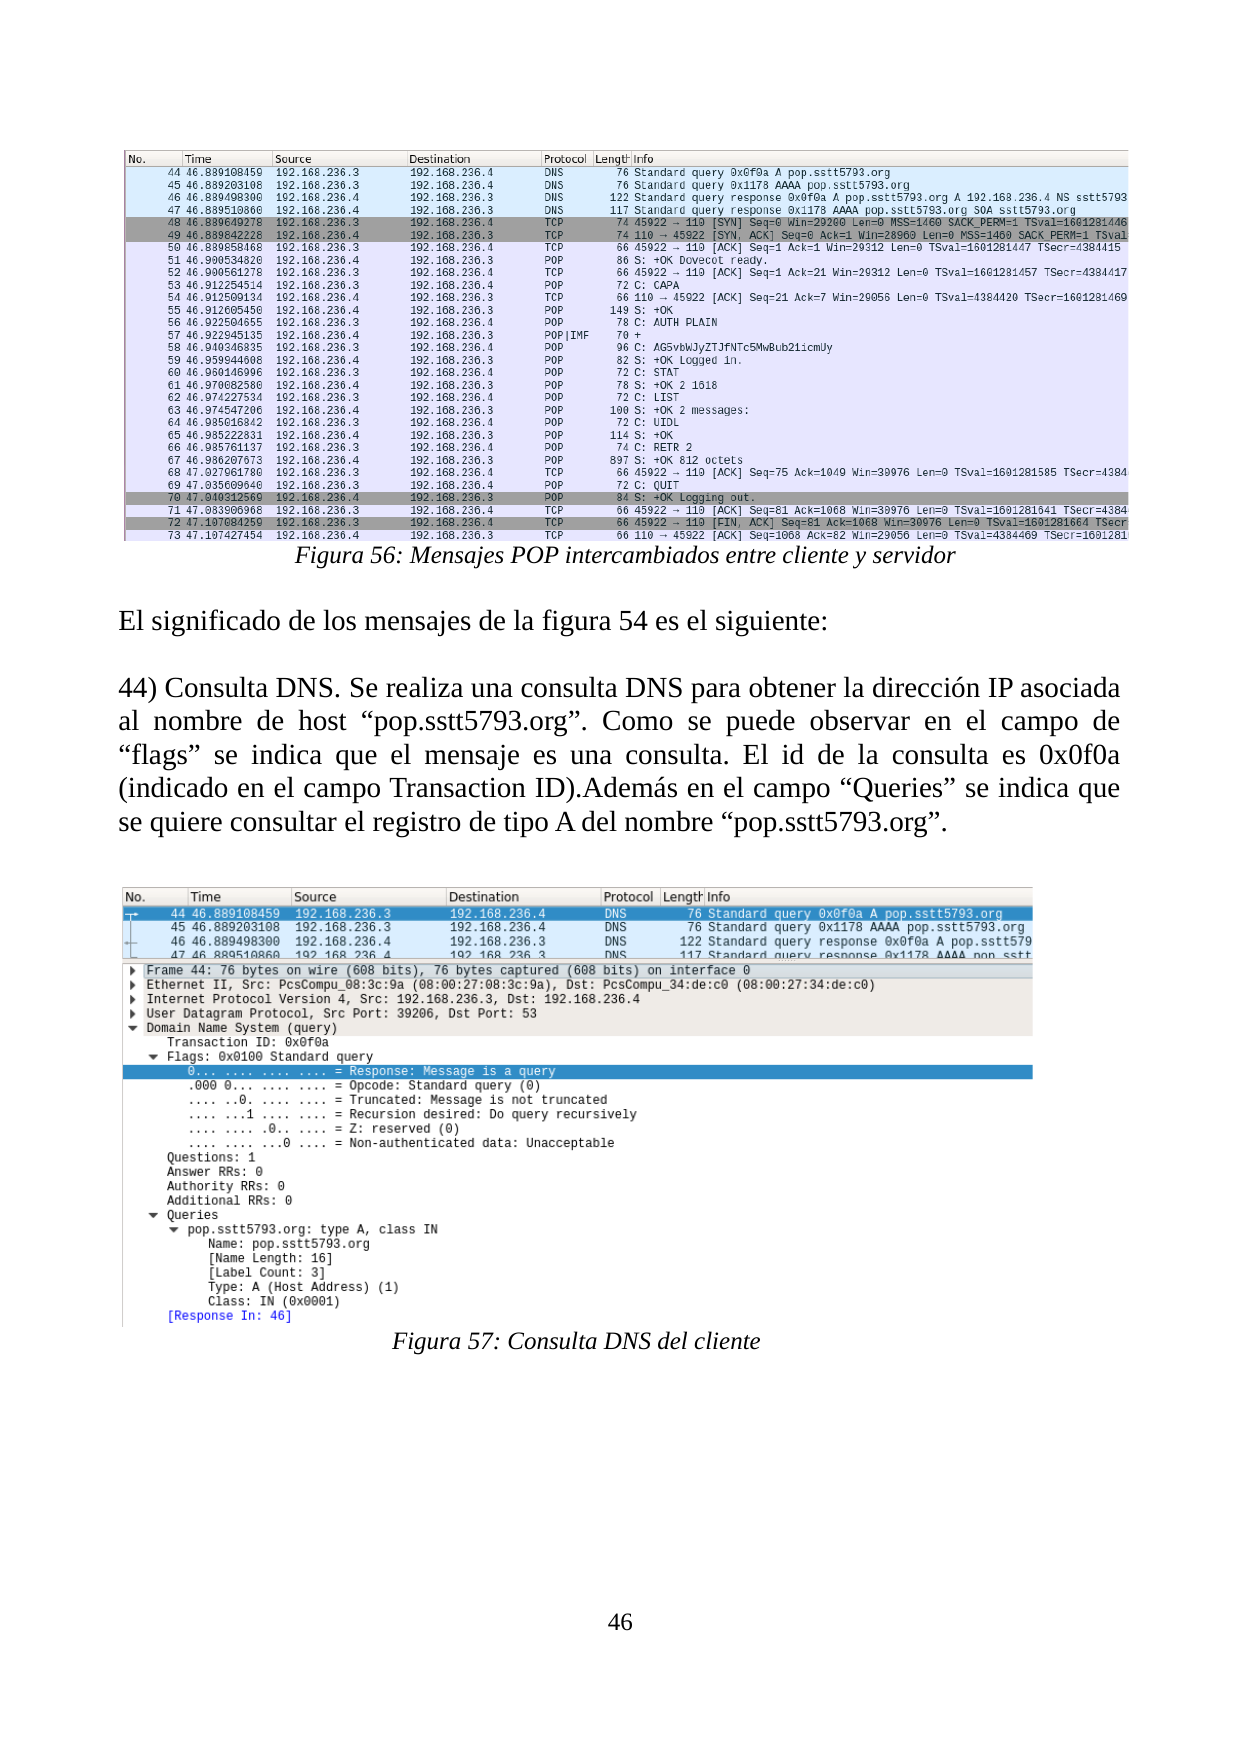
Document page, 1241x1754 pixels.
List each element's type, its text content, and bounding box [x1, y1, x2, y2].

picture [124, 150, 1129, 541]
text 44) Consulta DNS. Se realiza una consulta DNS para obtener la dirección IP asociada al nombre de host “pop.sstt5793.org”. Como se puede observar en el campo de “flags” se indica que el mensaje es una consulta. El id de la consulta es 0x0f0a (indicado en el campo Transaction ID).Además en el campo “Queries” se indica que se quiere consultar el registro de tipo A del nombre “pop.sstt5793.org”. [118, 670, 1122, 837]
text Figura 56: Mensajes POP intercambiados entre cliente y servidor [124, 541, 1128, 569]
picture [122, 887, 1033, 1327]
text Figura 57: Consulta DNS del cliente [122, 1327, 1033, 1355]
text El significado de los mensajes de la figura 54 es el siguiente: [118, 603, 1122, 636]
